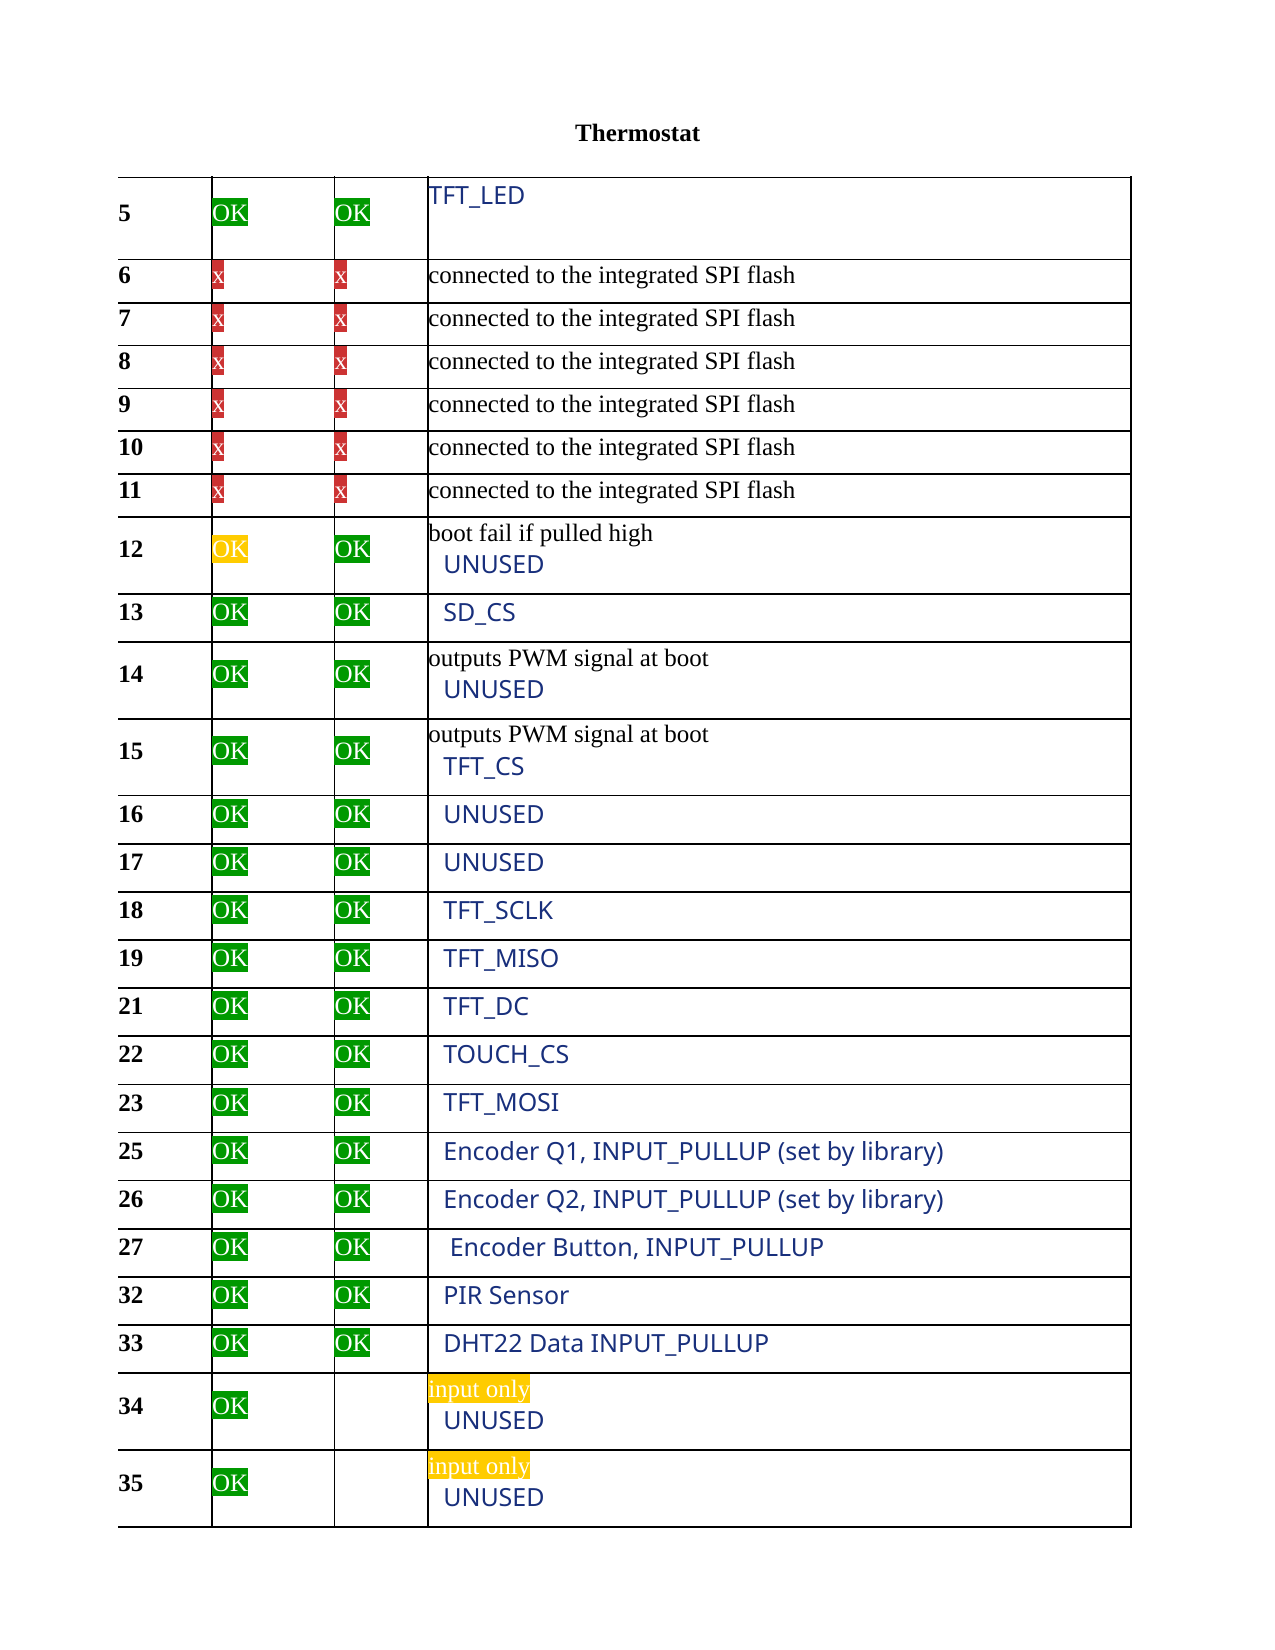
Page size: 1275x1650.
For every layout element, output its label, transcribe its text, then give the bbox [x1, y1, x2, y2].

table_cell OK [213, 1181, 334, 1228]
table_cell OK [213, 518, 334, 593]
table_cell OK [213, 1451, 334, 1526]
table_cell TOUCH_CS [429, 1037, 1130, 1083]
table_cell x [335, 346, 427, 388]
table_cell TFT_SCLK [429, 893, 1130, 939]
table_cell outputs PWM signal at boot UNUSED [429, 643, 1130, 718]
table_cell Encoder Button, INPUT_PULLUP [429, 1230, 1130, 1276]
table_cell 11 [118, 475, 211, 516]
table_cell 23 [118, 1085, 211, 1132]
table_cell OK [335, 178, 427, 258]
table_cell 6 [118, 260, 211, 302]
table_cell boot fail if pulled high UNUSED [429, 518, 1130, 593]
table_cell TFT_DC [429, 989, 1130, 1035]
table_cell 8 [118, 346, 211, 388]
table_cell 9 [118, 389, 211, 430]
table_cell OK [335, 893, 427, 939]
table_cell input only UNUSED [429, 1451, 1130, 1526]
table_cell 33 [118, 1326, 211, 1372]
table_cell OK [335, 1037, 427, 1083]
table_cell OK [213, 845, 334, 891]
table_cell Encoder Q1, INPUT_PULLUP (set by library) [429, 1133, 1130, 1180]
table_cell x [213, 432, 334, 473]
table_cell 32 [118, 1278, 211, 1324]
table_cell OK [213, 1326, 334, 1372]
table_cell 35 [118, 1451, 211, 1526]
table_cell OK [213, 1374, 334, 1449]
table_cell 21 [118, 989, 211, 1035]
table_cell OK [213, 1133, 334, 1180]
table_cell OK [213, 1278, 334, 1324]
table_cell x [335, 304, 427, 345]
table_cell x [335, 389, 427, 430]
table_cell OK [213, 796, 334, 843]
table_cell connected to the integrated SPI flash [429, 260, 1130, 302]
table_cell connected to the integrated SPI flash [429, 389, 1130, 430]
table_cell connected to the integrated SPI flash [429, 304, 1130, 345]
table_cell OK [213, 1085, 334, 1132]
table_cell x [213, 260, 334, 302]
table_cell 12 [118, 518, 211, 593]
table_cell OK [213, 595, 334, 641]
table_cell OK [213, 941, 334, 987]
table_cell OK [213, 1037, 334, 1083]
table_cell connected to the integrated SPI flash [429, 475, 1130, 516]
table_cell OK [335, 1181, 427, 1228]
table_cell connected to the integrated SPI flash [429, 346, 1130, 388]
table_cell OK [335, 643, 427, 718]
table_cell OK [335, 845, 427, 891]
table_cell 17 [118, 845, 211, 891]
table_cell input only UNUSED [429, 1374, 1130, 1449]
table_cell 18 [118, 893, 211, 939]
table_cell x [335, 475, 427, 516]
table_cell UNUSED [429, 796, 1130, 843]
table_cell OK [335, 720, 427, 795]
table_cell DHT22 Data INPUT_PULLUP [429, 1326, 1130, 1372]
table_cell OK [213, 178, 334, 258]
table_cell 16 [118, 796, 211, 843]
table_cell 25 [118, 1133, 211, 1180]
table_cell 14 [118, 643, 211, 718]
table_cell UNUSED [429, 845, 1130, 891]
table_cell OK [213, 1230, 334, 1276]
table_cell OK [335, 518, 427, 593]
table_cell SD_CS [429, 595, 1130, 641]
table_cell OK [335, 1326, 427, 1372]
table_cell x [213, 389, 334, 430]
table_cell 7 [118, 304, 211, 345]
table_cell 22 [118, 1037, 211, 1083]
table_cell 34 [118, 1374, 211, 1449]
table_cell x [213, 475, 334, 516]
table_cell OK [213, 893, 334, 939]
table_cell OK [213, 989, 334, 1035]
table_cell Encoder Q2, INPUT_PULLUP (set by library) [429, 1181, 1130, 1228]
table_cell OK [335, 595, 427, 641]
table_cell x [213, 346, 334, 388]
table_cell OK [213, 643, 334, 718]
table_cell OK [335, 989, 427, 1035]
table_cell 26 [118, 1181, 211, 1228]
table_cell 15 [118, 720, 211, 795]
table_cell 27 [118, 1230, 211, 1276]
table_cell x [213, 304, 334, 345]
table_cell OK [335, 796, 427, 843]
table_cell 5 [118, 178, 211, 258]
table_cell OK [335, 941, 427, 987]
table_cell connected to the integrated SPI flash [429, 432, 1130, 473]
table_cell [335, 1374, 427, 1449]
table_cell 19 [118, 941, 211, 987]
table_cell [335, 1451, 427, 1526]
table_cell 10 [118, 432, 211, 473]
table_cell outputs PWM signal at boot TFT_CS [429, 720, 1130, 795]
table_cell 13 [118, 595, 211, 641]
table_cell OK [335, 1278, 427, 1324]
table_cell x [335, 260, 427, 302]
table_cell OK [213, 720, 334, 795]
table_cell x [335, 432, 427, 473]
table_cell OK [335, 1230, 427, 1276]
table_cell TFT_LED [429, 178, 1130, 258]
table_cell OK [335, 1085, 427, 1132]
table_cell TFT_MOSI [429, 1085, 1130, 1132]
table_cell OK [335, 1133, 427, 1180]
table_cell PIR Sensor [429, 1278, 1130, 1324]
table_cell TFT_MISO [429, 941, 1130, 987]
